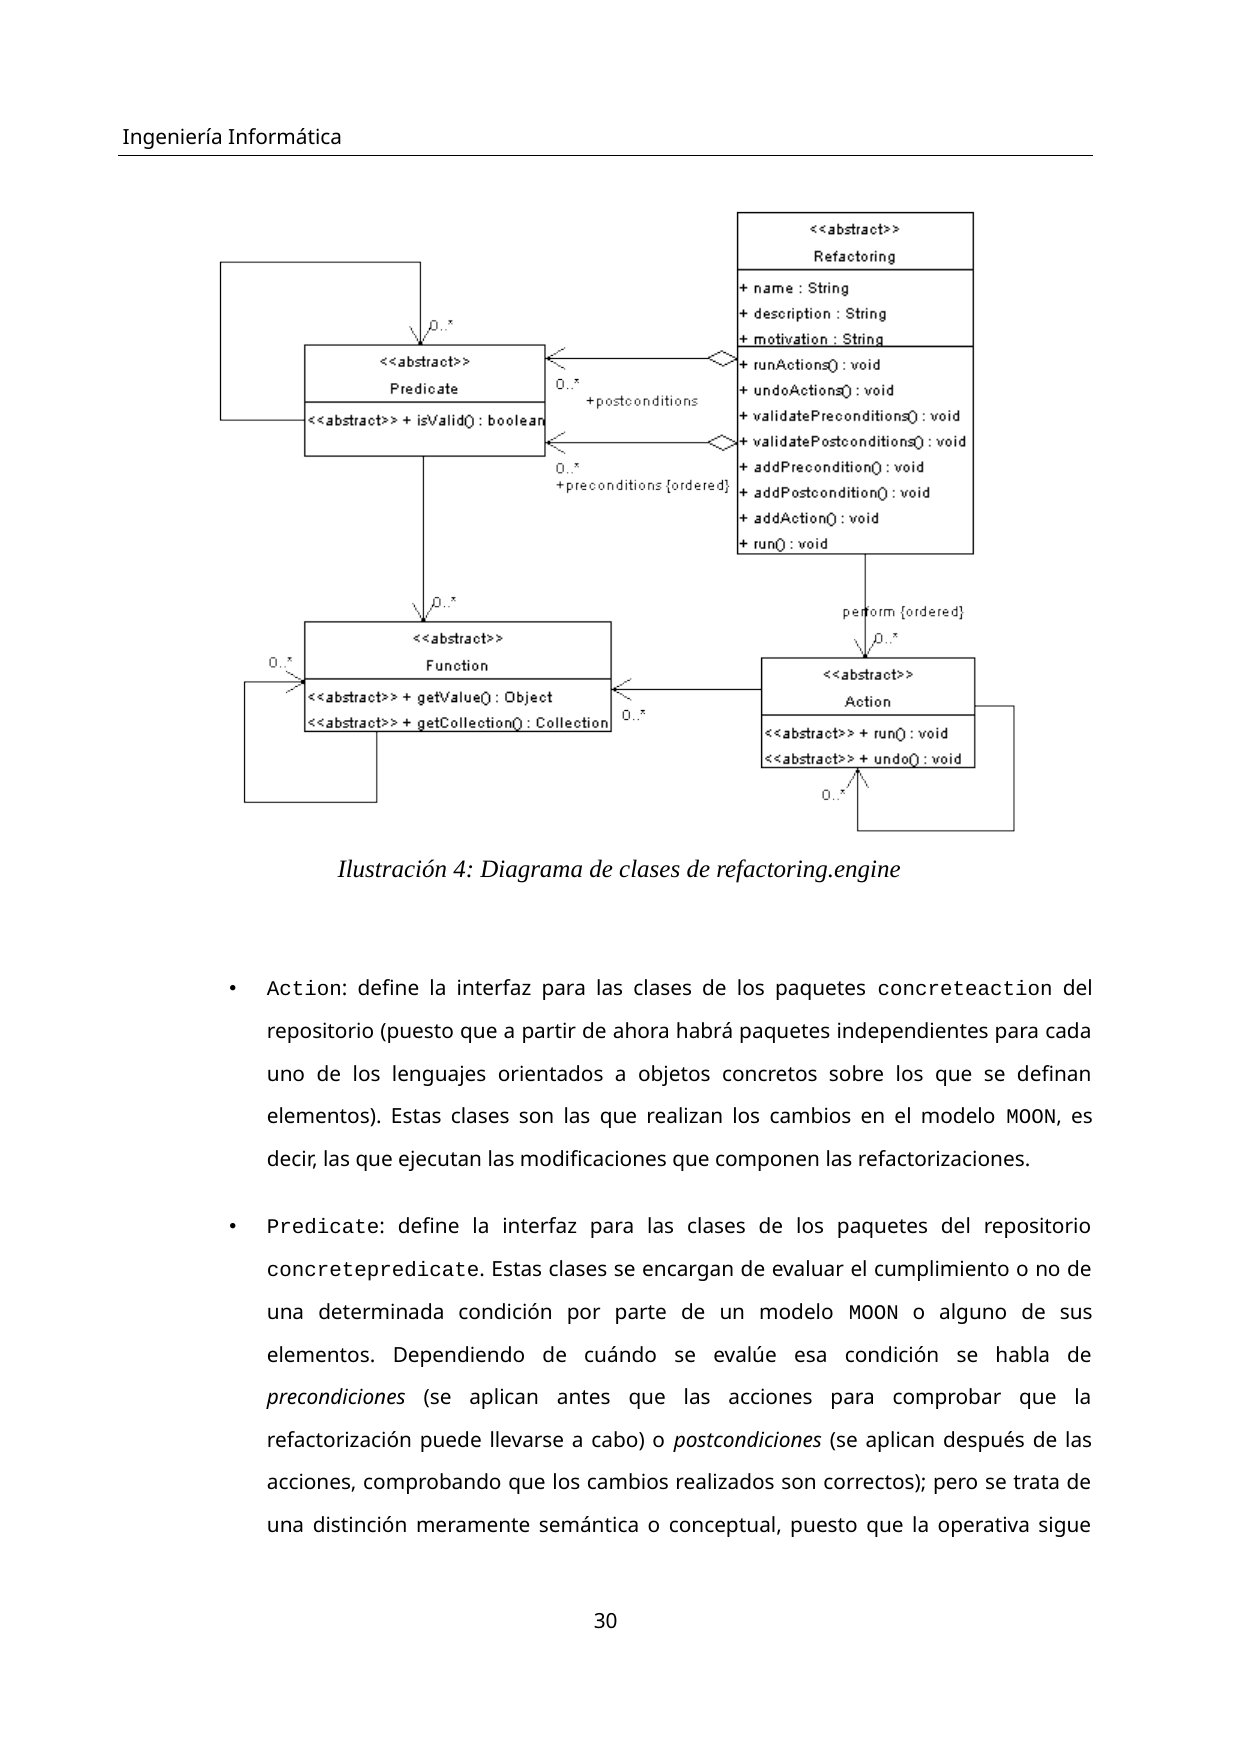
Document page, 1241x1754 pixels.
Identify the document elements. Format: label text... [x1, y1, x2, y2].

text Ilustración 4: Diagrama de clases de refactoring.engine [214, 854, 1026, 882]
picture [214, 206, 1027, 854]
list Action: define la interfaz para las clases de los paquetes concreteaction del repositorio (puesto que a partir de ahora habrá paquetes independientes para cada uno de los lenguajes orientados a objetos concretos sobre los que se definan elementos). Estas clases son las que realizan los cambios en el modelo MOON, es decir, las que ejecutan las modificaciones que componen las refactorizaciones. [229, 973, 1093, 1172]
list Predicate: define la interfaz para las clases de los paquetes del repositorio concretepredicate. Estas clases se encargan de evaluar el cumplimiento o no de una determinada condición por parte de un modelo MOON o alguno de sus elementos. Dependiendo de cuándo se evalúe esa condición se habla de precondiciones (se aplican antes que las acciones para comprobar que la refactorización puede llevarse a cabo) o postcondiciones (se aplican después de las acciones, comprobando que los cambios realizados son correctos); pero se trata de una distinción meramente semántica o conceptual, puesto que la operativa sigue [229, 1212, 1093, 1538]
